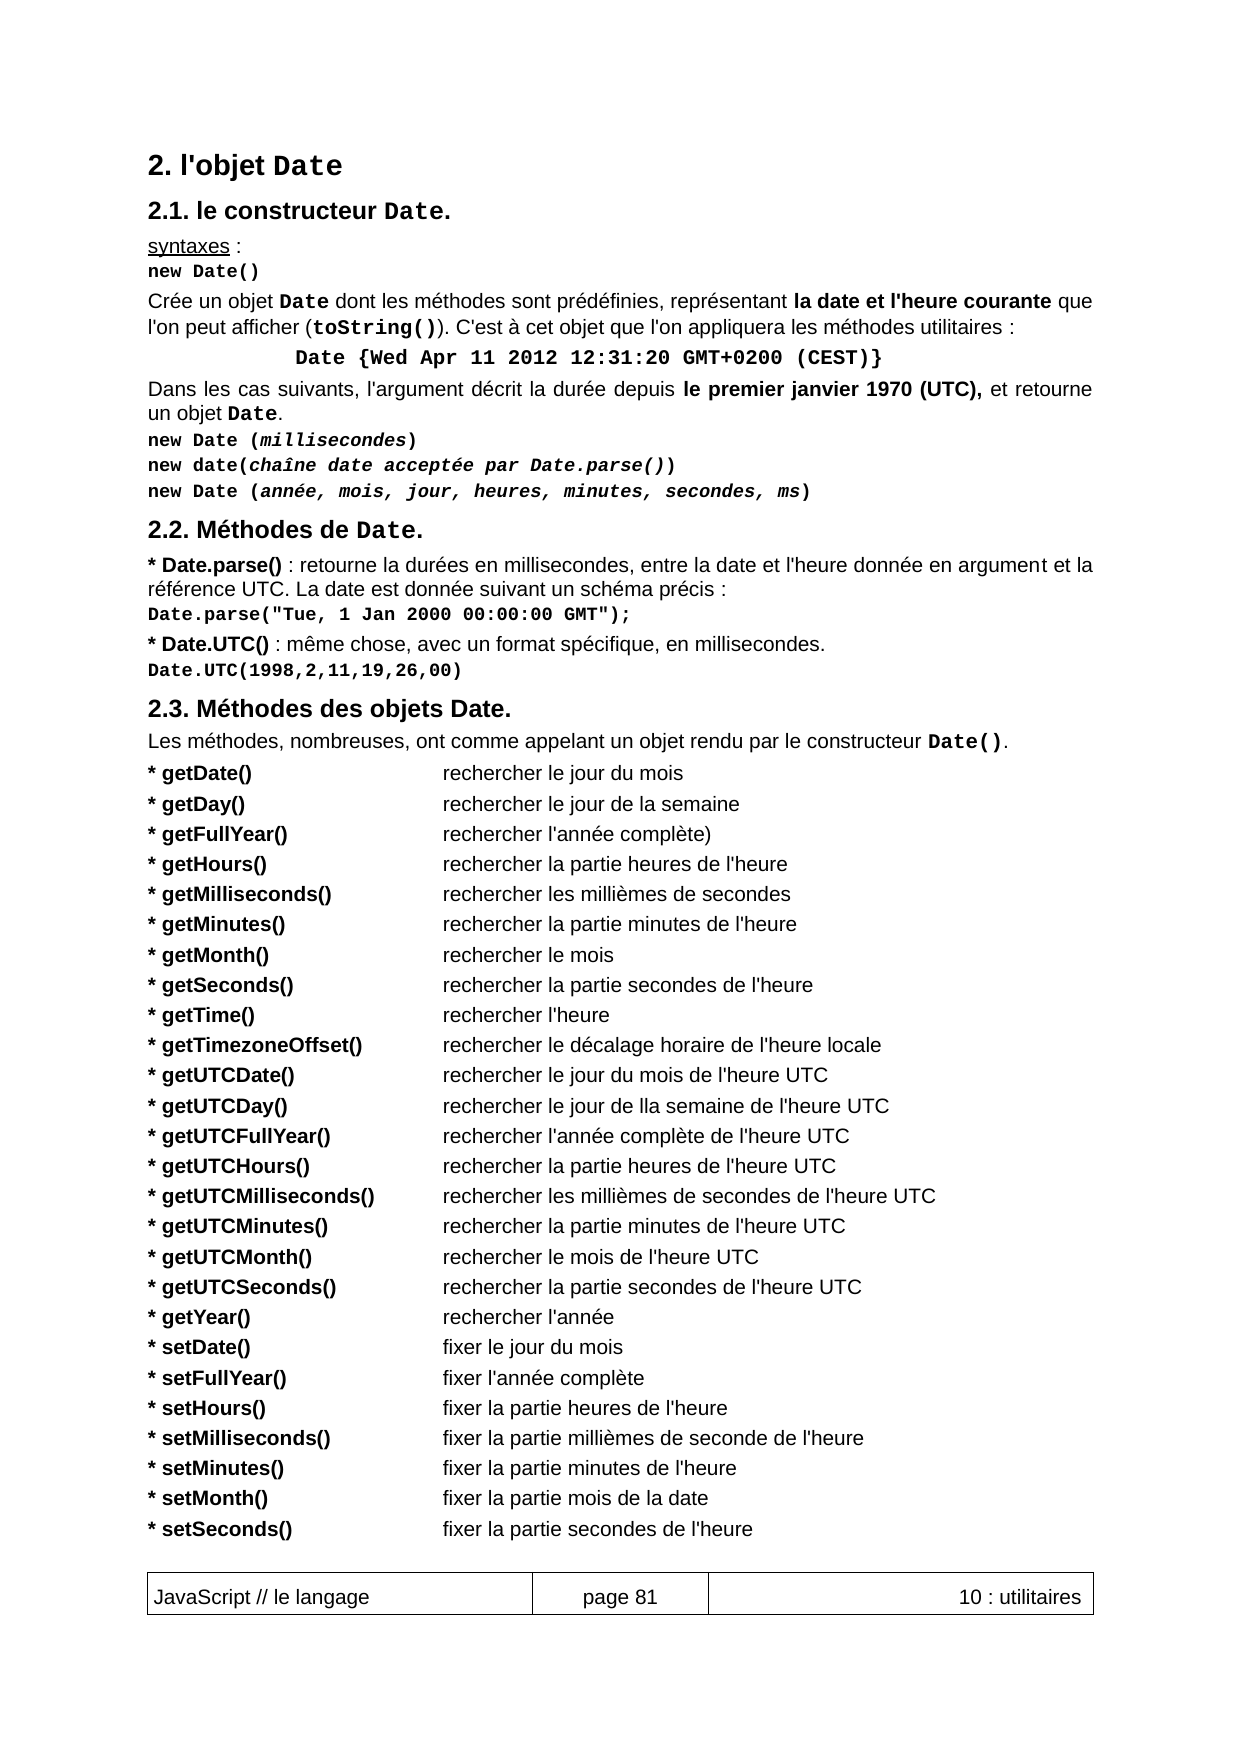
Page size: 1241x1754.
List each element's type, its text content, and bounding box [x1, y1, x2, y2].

text * getUTCHours() rechercher la partie heures de l'heure UTC [148, 1154, 1093, 1178]
text * getMinutes() rechercher la partie minutes de l'heure [148, 912, 1093, 936]
text * setMilliseconds() fixer la partie millièmes de seconde de l'heure [148, 1426, 1093, 1450]
subtitle 2.2. Méthodes de Date. [148, 515, 1093, 546]
text * setFullYear() fixer l'année complète [148, 1365, 1093, 1389]
text * setSeconds() fixer la partie secondes de l'heure [148, 1516, 1093, 1540]
text new Date (année, mois, jour, heures, minutes, secondes, ms) [148, 482, 1093, 503]
text * getUTCMonth() rechercher le mois de l'heure UTC [148, 1244, 1093, 1268]
text * getTime() rechercher l'heure [148, 1003, 1093, 1027]
text * getUTCMilliseconds() rechercher les millièmes de secondes de l'heure UTC [148, 1184, 1093, 1208]
text * getDate() rechercher le jour du mois [148, 761, 1093, 785]
text * getHours() rechercher la partie heures de l'heure [148, 852, 1093, 876]
text Date {Wed Apr 11 2012 12:31:20 GMT+0200 (CEST)} [295, 347, 1093, 371]
text * setMonth() fixer la partie mois de la date [148, 1486, 1093, 1510]
text * getYear() rechercher l'année [148, 1305, 1093, 1329]
text new Date (millisecondes) [148, 431, 1093, 452]
text new Date() [148, 262, 1093, 283]
text Date.UTC(1998,2,11,19,26,00) [148, 660, 1093, 682]
text * setDate() fixer le jour du mois [148, 1335, 1093, 1359]
text * getUTCSeconds() rechercher la partie secondes de l'heure UTC [148, 1275, 1093, 1299]
text * setMinutes() fixer la partie minutes de l'heure [148, 1456, 1093, 1480]
text * getUTCFullYear() rechercher l'année complète de l'heure UTC [148, 1124, 1093, 1148]
text Crée un objet Date dont les méthodes sont prédéfinies, représentant la date et l'heure courante que l'on peut afficher (toString()). C'est à cet objet que l'on appliquera les méthodes utilitaires : [148, 289, 1093, 341]
text Dans les cas suivants, l'argument décrit la durée depuis le premier janvier 1970 (UTC), et retourne un objet Date. [148, 377, 1093, 427]
text syntaxes : [148, 233, 1093, 257]
text * getSeconds() rechercher la partie secondes de l'heure [148, 973, 1093, 997]
text * Date.UTC() : même chose, avec un format spécifique, en millisecondes. [148, 632, 1093, 656]
text * getMonth() rechercher le mois [148, 942, 1093, 966]
text * getDay() rechercher le jour de la semaine [148, 791, 1093, 815]
text * getUTCMinutes() rechercher la partie minutes de l'heure UTC [148, 1214, 1093, 1238]
text * getUTCDate() rechercher le jour du mois de l'heure UTC [148, 1063, 1093, 1087]
text new date(chaîne date acceptée par Date.parse()) [148, 456, 1093, 477]
subtitle 2.3. Méthodes des objets Date. [148, 694, 1093, 723]
text Les méthodes, nombreuses, ont comme appelant un objet rendu par le constructeur Date(). [148, 729, 1093, 755]
text Date.parse("Tue, 1 Jan 2000 00:00:00 GMT"); [148, 605, 1093, 626]
subtitle 2.1. le constructeur Date. [148, 196, 1093, 227]
text * setHours() fixer la partie heures de l'heure [148, 1396, 1093, 1419]
text * getUTCDay() rechercher le jour de lla semaine de l'heure UTC [148, 1093, 1093, 1117]
text * getFullYear() rechercher l'année complète) [148, 822, 1093, 846]
text * getTimezoneOffset() rechercher le décalage horaire de l'heure locale [148, 1033, 1093, 1057]
text * Date.parse() : retourne la durées en millisecondes, entre la date et l'heure donnée en argument et la référence UTC. La date est donnée suivant un schéma précis : [148, 553, 1093, 601]
subtitle 2. l'objet Date [148, 148, 1093, 184]
text * getMilliseconds() rechercher les millièmes de secondes [148, 882, 1093, 906]
